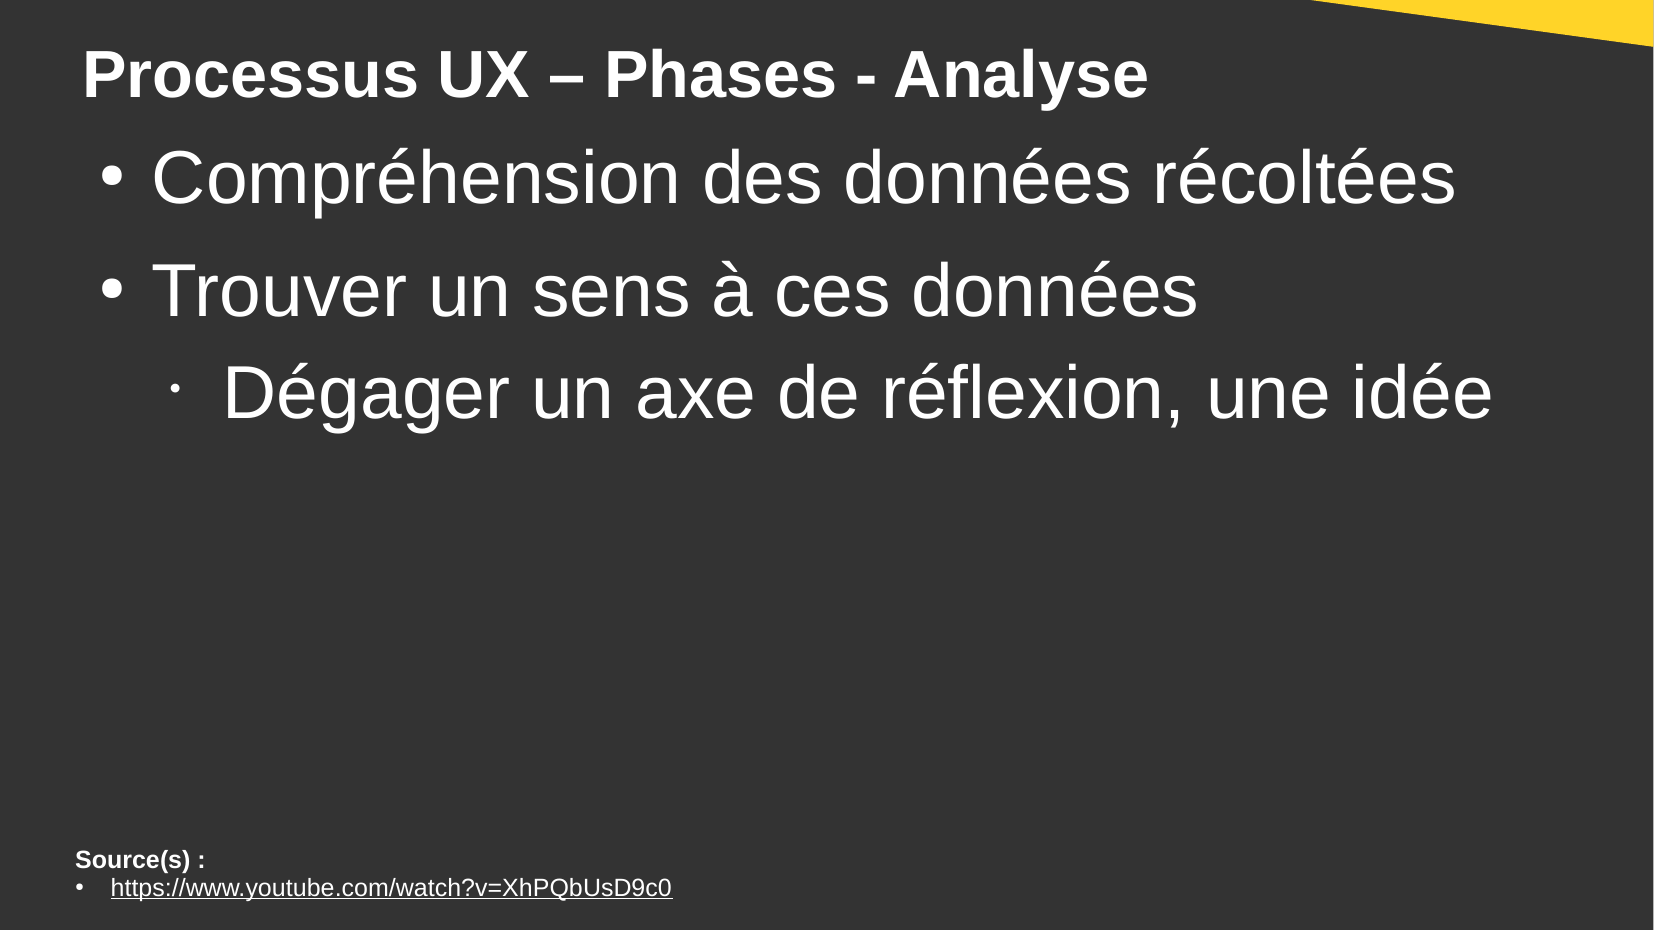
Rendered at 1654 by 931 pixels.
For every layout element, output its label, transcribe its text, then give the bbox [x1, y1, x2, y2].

title Processus UX – Phases - Analyse [82, 37, 1571, 114]
text_box [1310, 0, 1654, 47]
text_box Source(s) : https://www.youtube.com/watch?v=XhPQbUsD9c0 [60, 838, 1546, 931]
list Compréhension des données récoltées Trouver un sens à ces données Dégager un axe de réflexion, une idée [80, 135, 1620, 827]
